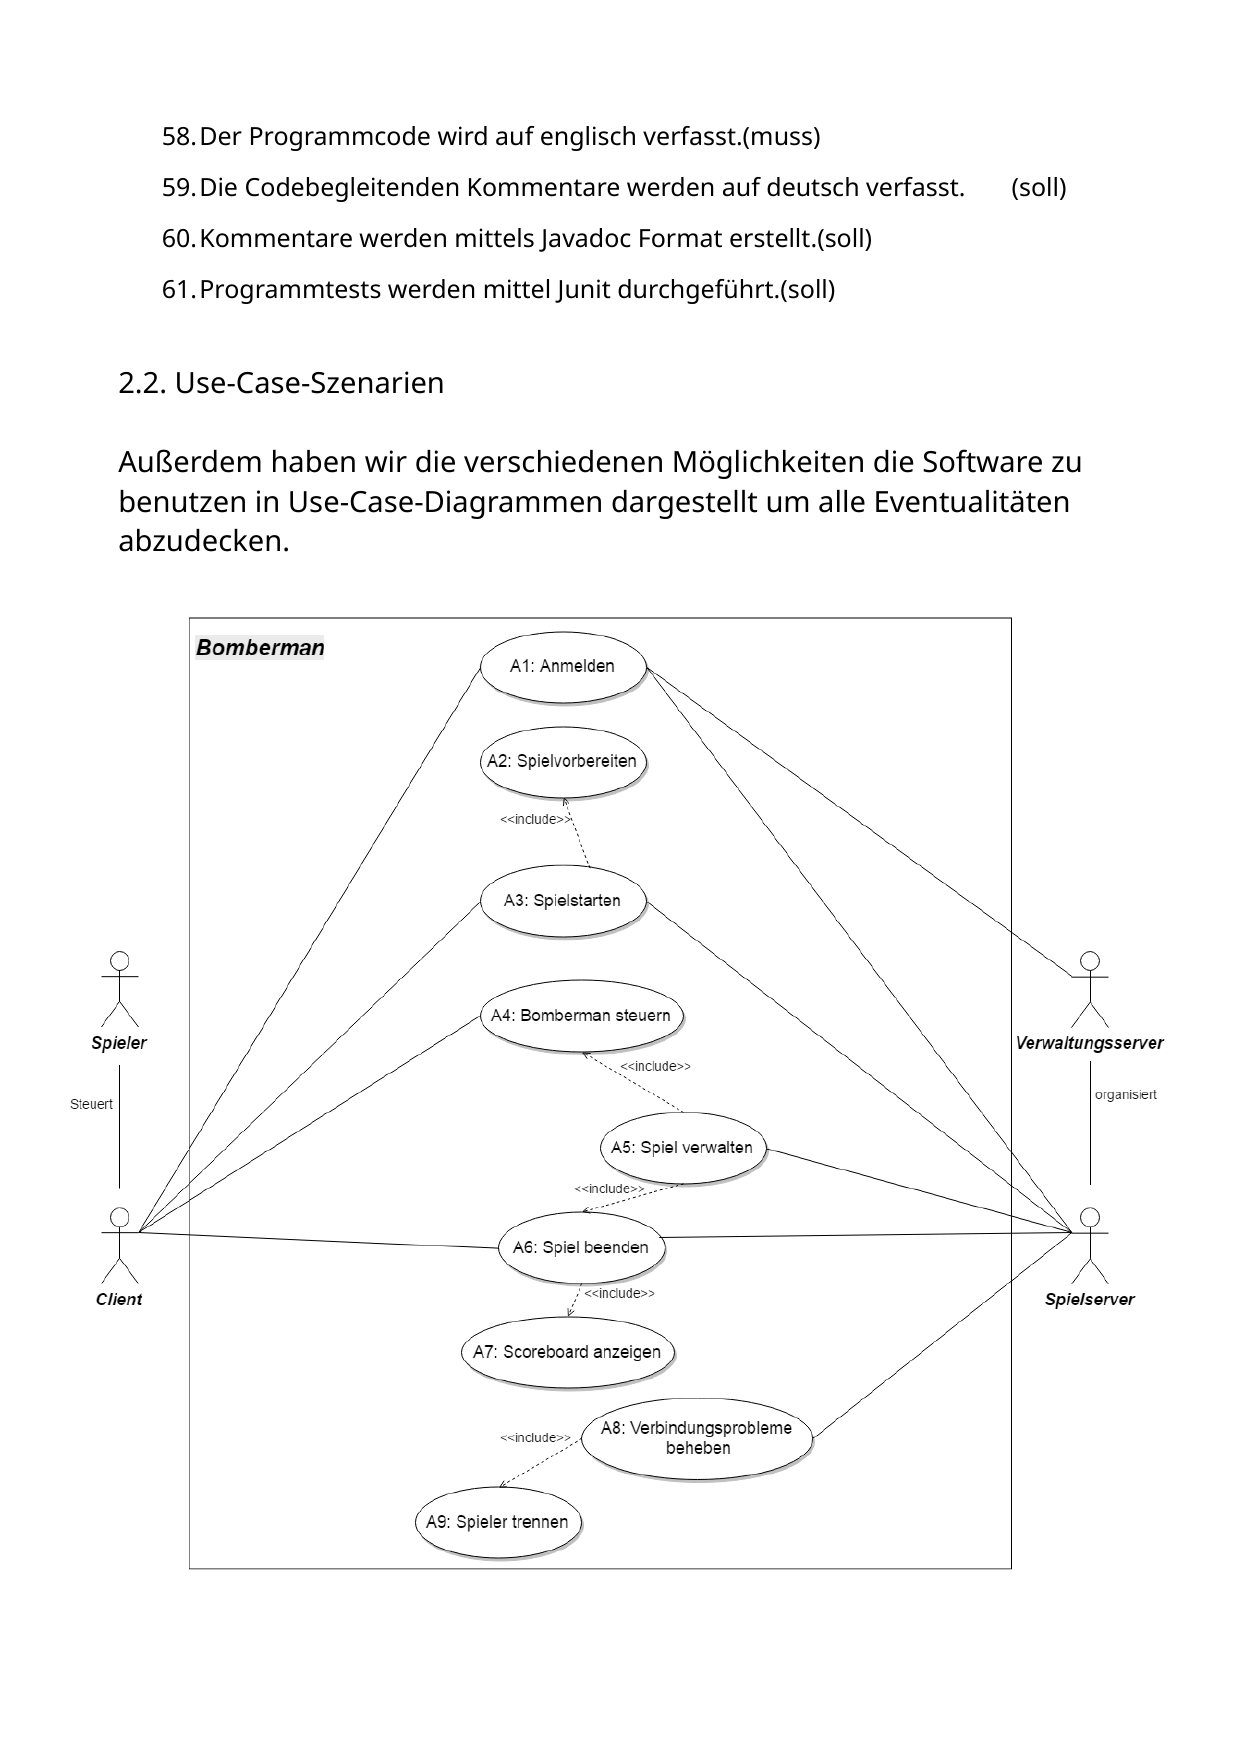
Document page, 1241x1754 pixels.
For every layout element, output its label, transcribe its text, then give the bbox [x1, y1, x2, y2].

list Kommentare werden mittels Javadoc Format erstellt.(soll) [162, 220, 1122, 254]
list Programmtests werden mittel Junit durchgeführt.(soll) [162, 271, 1122, 305]
list Der Programmcode wird auf englisch verfasst.(muss) [162, 118, 1122, 152]
list Die Codebegleitenden Kommentare werden auf deutsch verfasst. (soll) [162, 169, 1122, 203]
text Außerdem haben wir die verschiedenen Möglichkeiten die Software zu benutzen in Use-Case-Diagrammen dargestellt um alle Eventualitäten abzudecken. [118, 441, 1122, 560]
text 2.2. Use-Case-Szenarien [118, 362, 1122, 402]
